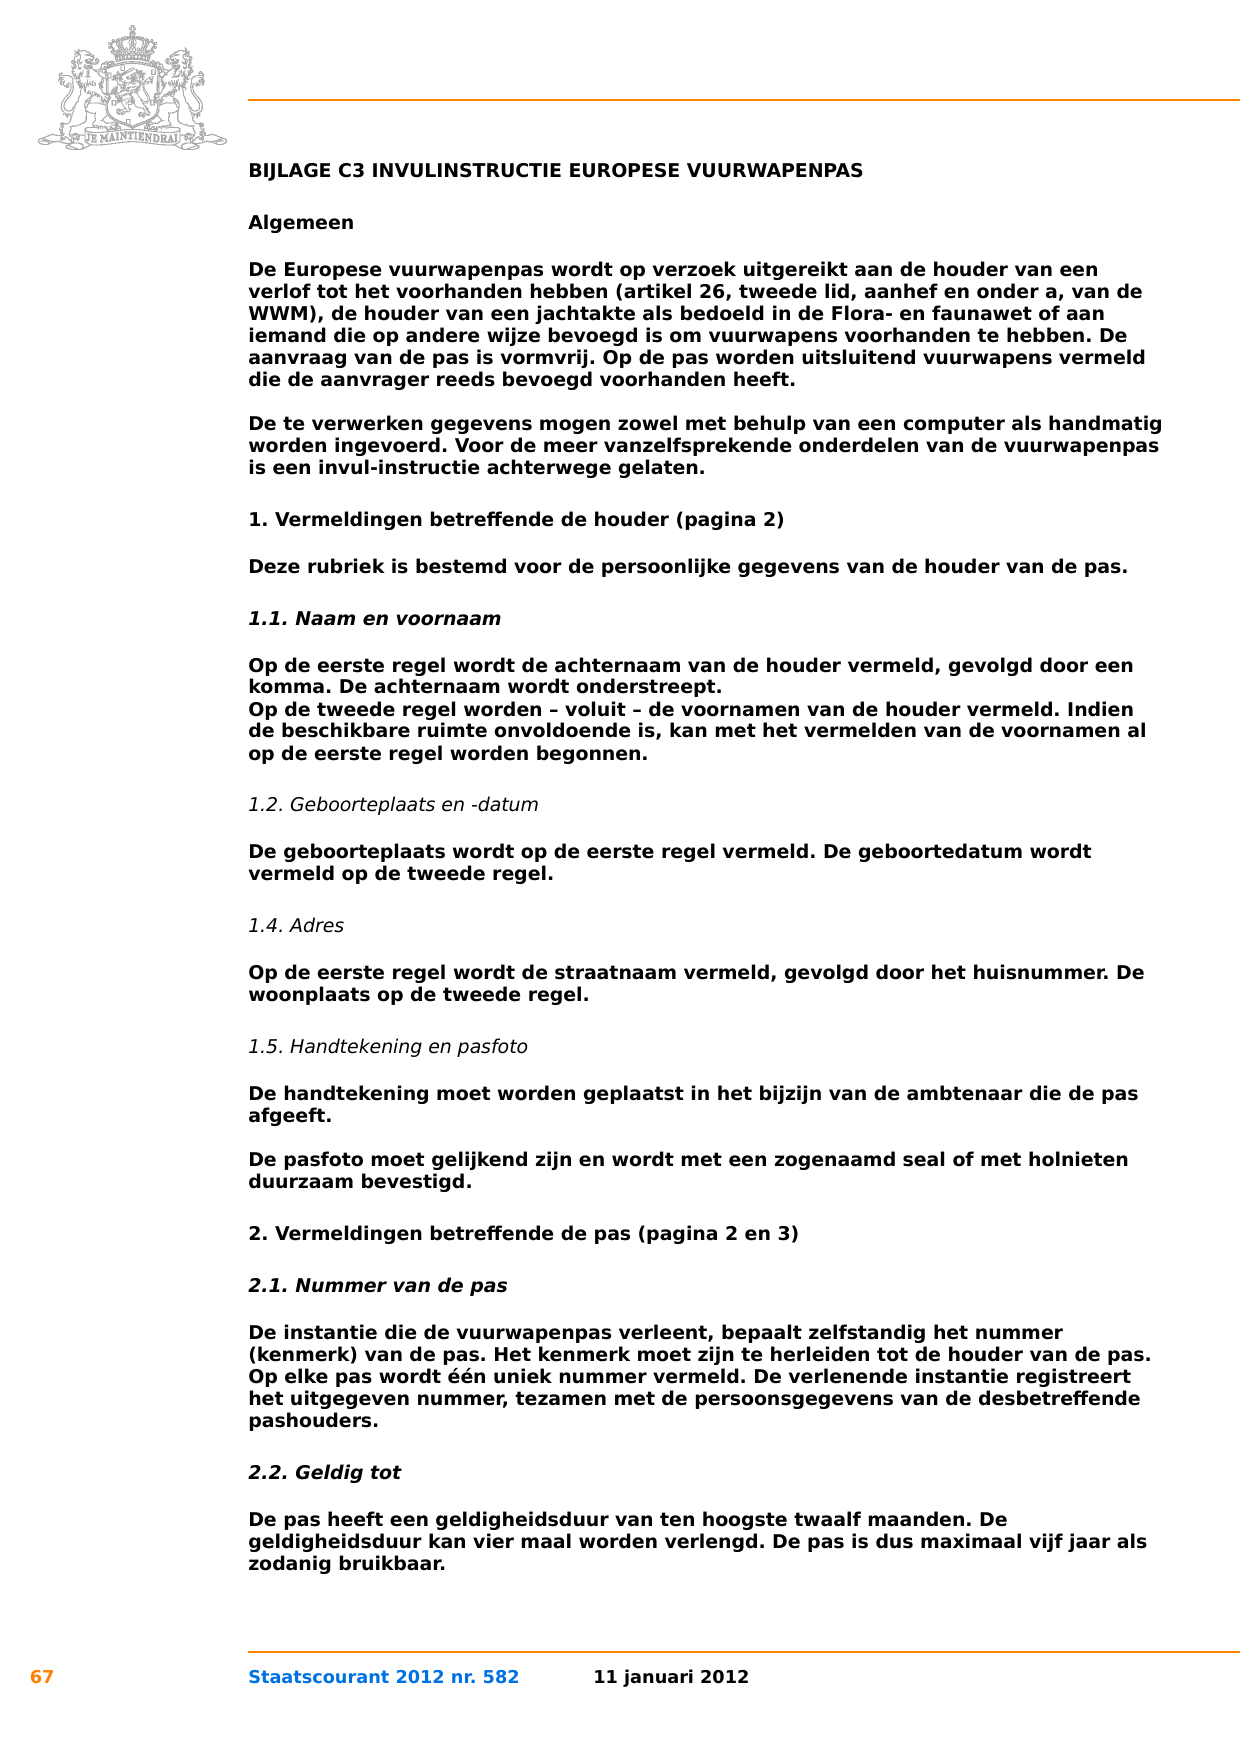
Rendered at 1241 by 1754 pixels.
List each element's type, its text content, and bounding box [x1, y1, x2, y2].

subtitle BIJLAGE C3 INVULINSTRUCTIE EUROPESE VUURWAPENPAS [248, 160, 1163, 182]
text De pas heeft een geldigheidsduur van ten hoogste twaalf maanden. De geldigheidsduur kan vier maal worden verlengd. De pas is dus maximaal vijf jaar als zodanig bruikbaar. [248, 1509, 1163, 1575]
text De pasfoto moet gelijkend zijn en wordt met een zogenaamd seal of met holnieten duurzaam bevestigd. [248, 1149, 1163, 1193]
subtitle 1.2. Geboorteplaats en -datum [248, 794, 1163, 816]
text Op de eerste regel wordt de straatnaam vermeld, gevolgd door het huisnummer. De woonplaats op de tweede regel. [248, 962, 1163, 1006]
text Op de eerste regel wordt de achternaam van de houder vermeld, gevolgd door een komma. De achternaam wordt onderstreept. [248, 654, 1163, 698]
text De te verwerken gegevens mogen zowel met behulp van een computer als handmatig worden ingevoerd. Voor de meer vanzelfsprekende onderdelen van de vuurwapenpas is een invul-instructie achterwege gelaten. [248, 413, 1163, 478]
subtitle 1.1. Naam en voornaam [248, 607, 1163, 629]
text Deze rubriek is bestemd voor de persoonlijke gegevens van de houder van de pas. [248, 556, 1163, 577]
picture [38, 25, 227, 150]
subtitle 1. Vermeldingen betreffende de houder (pagina 2) [248, 508, 1163, 531]
subtitle 2.2. Geldig tot [248, 1462, 1163, 1484]
subtitle 1.5. Handtekening en pasfoto [248, 1036, 1163, 1058]
subtitle 2. Vermeldingen betreffende de pas (pagina 2 en 3) [248, 1223, 1163, 1245]
text De Europese vuurwapenpas wordt op verzoek uitgereikt aan de houder van een verlof tot het voorhanden hebben (artikel 26, tweede lid, aanhef en onder a, van de WWM), de houder van een jachtakte als bedoeld in de Flora- en faunawet of aan iemand die op andere wijze bevoegd is om vuurwapens voorhanden te hebben. De aanvraag van de pas is vormvrij. Op de pas worden uitsluitend vuurwapens vermeld die de aanvrager reeds bevoegd voorhanden heeft. [248, 259, 1163, 391]
text De geboorteplaats wordt op de eerste regel vermeld. De geboortedatum wordt vermeld op de tweede regel. [248, 841, 1163, 885]
subtitle 1.4. Adres [248, 915, 1163, 937]
text De handtekening moet worden geplaatst in het bijzijn van de ambtenaar die de pas afgeeft. [248, 1083, 1163, 1127]
text Op de tweede regel worden – voluit – de voornamen van de houder vermeld. Indien de beschikbare ruimte onvoldoende is, kan met het vermelden van de voornamen al op de eerste regel worden begonnen. [248, 698, 1163, 764]
text De instantie die de vuurwapenpas verleent, bepaalt zelfstandig het nummer (kenmerk) van de pas. Het kenmerk moet zijn te herleiden tot de houder van de pas. Op elke pas wordt één uniek nummer vermeld. De verlenende instantie registreert het uitgegeven nummer, tezamen met de persoonsgegevens van de desbetreffende pashouders. [248, 1322, 1163, 1432]
subtitle 2.1. Nummer van de pas [248, 1275, 1163, 1297]
subtitle Algemeen [248, 212, 1163, 234]
